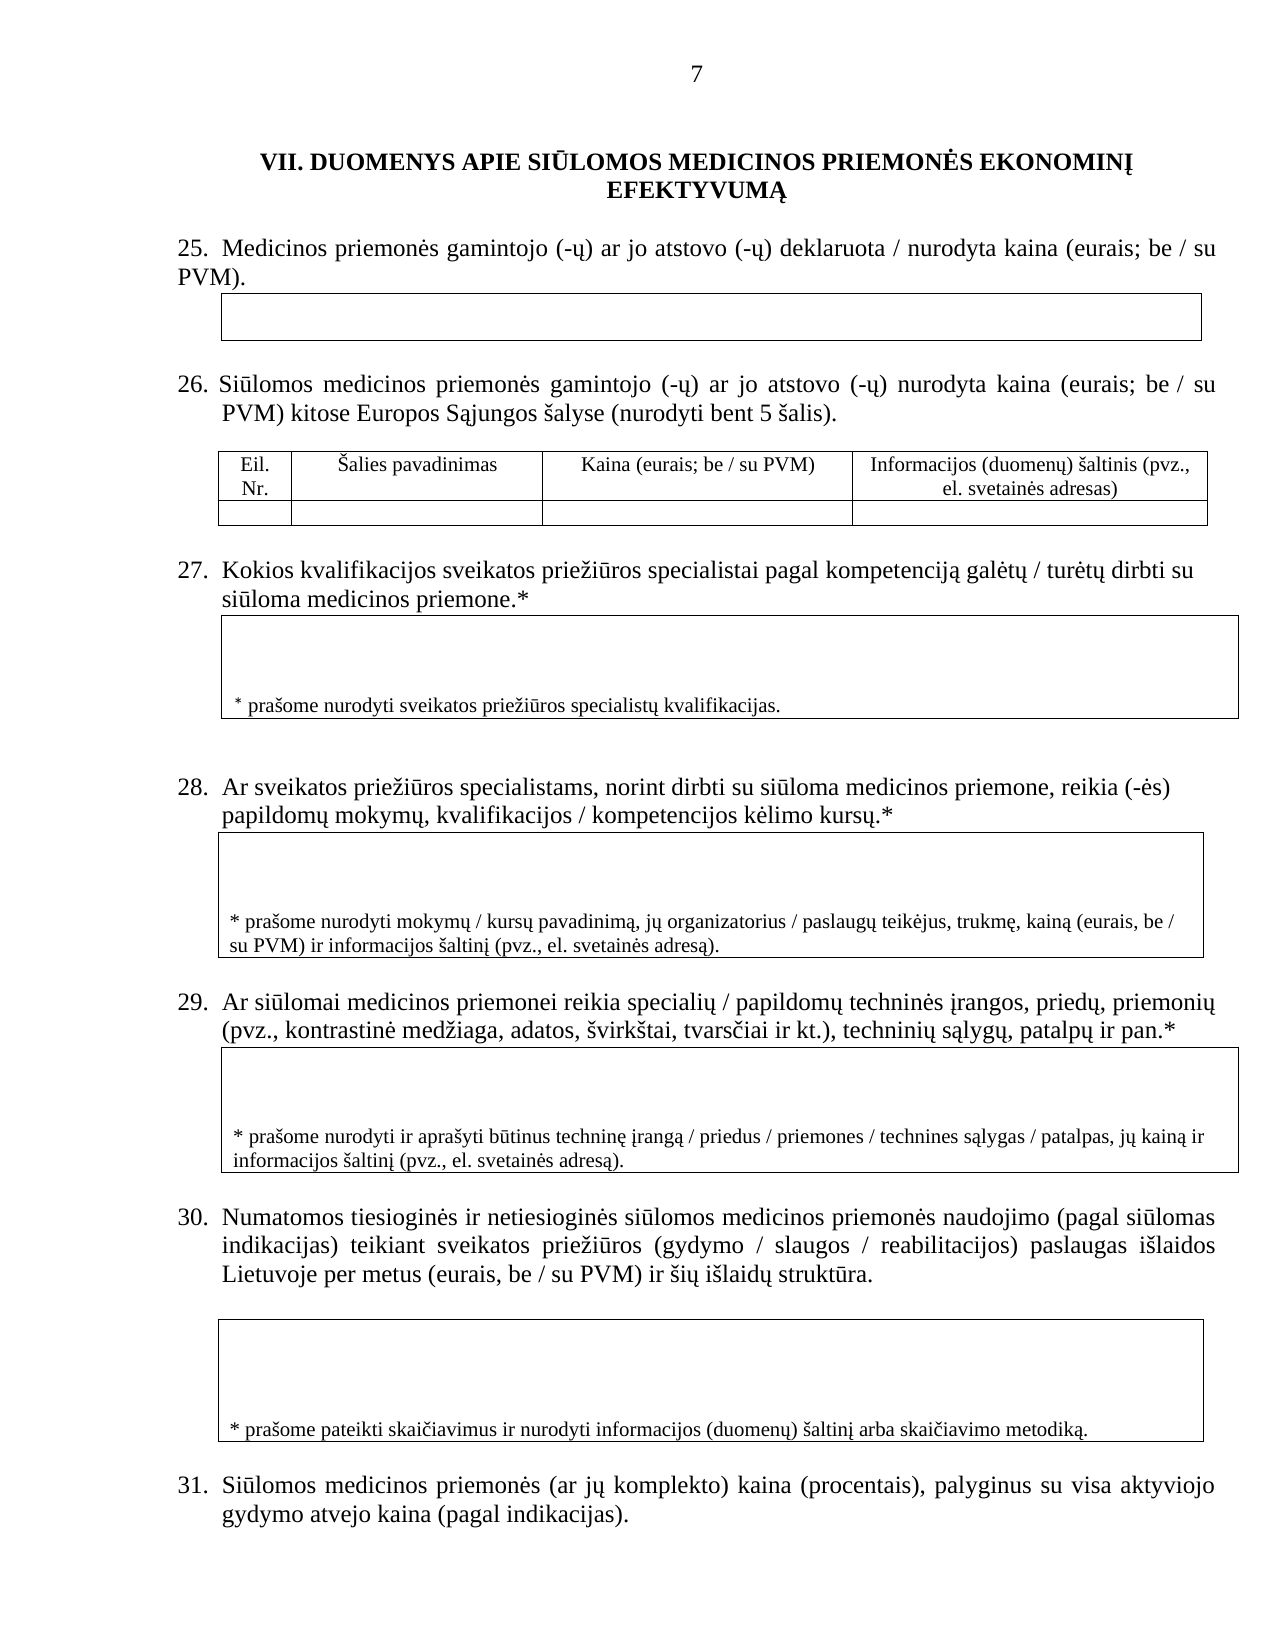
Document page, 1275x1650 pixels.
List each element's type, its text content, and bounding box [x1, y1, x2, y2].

text 25. Medicinos priemonės gamintojo (-ų) ar jo atstovo (-ų) deklaruota / nurodyta kaina (eurais; be / su PVM). [177, 233, 1216, 291]
text 28. Ar sveikatos priežiūros specialistams, norint dirbti su siūloma medicinos priemone, reikia (-ės) papildomų mokymų, kvalifikacijos / kompetencijos kėlimo kursų.* [177, 772, 1216, 829]
table_header Eil. Nr. [219, 452, 291, 500]
text VII. DUOMENYS APIE SIŪLOMOS MEDICINOS PRIEMONĖS EKONOMINĮ EFEKTYVUMĄ [177, 147, 1216, 204]
table_header Kaina (eurais; be / su PVM) [543, 452, 852, 500]
text 26. Siūlomos medicinos priemonės gamintojo (-ų) ar jo atstovo (-ų) nurodyta kaina (eurais; be / su PVM) kitose Europos Sąjungos šalyse (nurodyti bent 5 šalis). [177, 369, 1216, 427]
table_cell [543, 501, 852, 525]
table_cell [219, 501, 291, 525]
text 29. Ar siūlomai medicinos priemonei reikia specialių / papildomų techninės įrangos, priedų, priemonių (pvz., kontrastinė medžiaga, adatos, švirkštai, tvarsčiai ir kt.), techninių sąlygų, patalpų ir pan.* [177, 987, 1216, 1044]
table_cell [292, 501, 542, 525]
table_cell [853, 501, 1207, 525]
table_header Šalies pavadinimas [292, 452, 542, 500]
table_header [222, 294, 1201, 340]
text 31. Siūlomos medicinos priemonės (ar jų komplekto) kaina (procentais), palyginus su visa aktyviojo gydymo atvejo kaina (pagal indikacijas). [177, 1470, 1216, 1528]
text 30. Numatomos tiesioginės ir netiesioginės siūlomos medicinos priemonės naudojimo (pagal siūlomas indikacijas) teikiant sveikatos priežiūros (gydymo / slaugos / reabilitacijos) paslaugas išlaidos Lietuvoje per metus (eurais, be / su PVM) ir šių išlaidų struktūra. [177, 1202, 1216, 1288]
text 27. Kokios kvalifikacijos sveikatos priežiūros specialistai pagal kompetenciją galėtų / turėtų dirbti su siūloma medicinos priemone.* [177, 555, 1216, 613]
table_header Informacijos (duomenų) šaltinis (pvz., el. svetainės adresas) [853, 452, 1207, 500]
table_header * prašome nurodyti sveikatos priežiūros specialistų kvalifikacijas. [222, 616, 1238, 718]
table_header * prašome nurodyti mokymų / kursų pavadinimą, jų organizatorius / paslaugų teikėjus, trukmę, kainą (eurais, be / su PVM) ir informacijos šaltinį (pvz., el. svetainės adresą). [219, 833, 1203, 957]
table_header * prašome pateikti skaičiavimus ir nurodyti informacijos (duomenų) šaltinį arba skaičiavimo metodiką. [219, 1320, 1203, 1441]
table_header * prašome nurodyti ir aprašyti būtinus techninę įrangą / priedus / priemones / technines sąlygas / patalpas, jų kainą ir informacijos šaltinį (pvz., el. svetainės adresą). [222, 1048, 1238, 1172]
